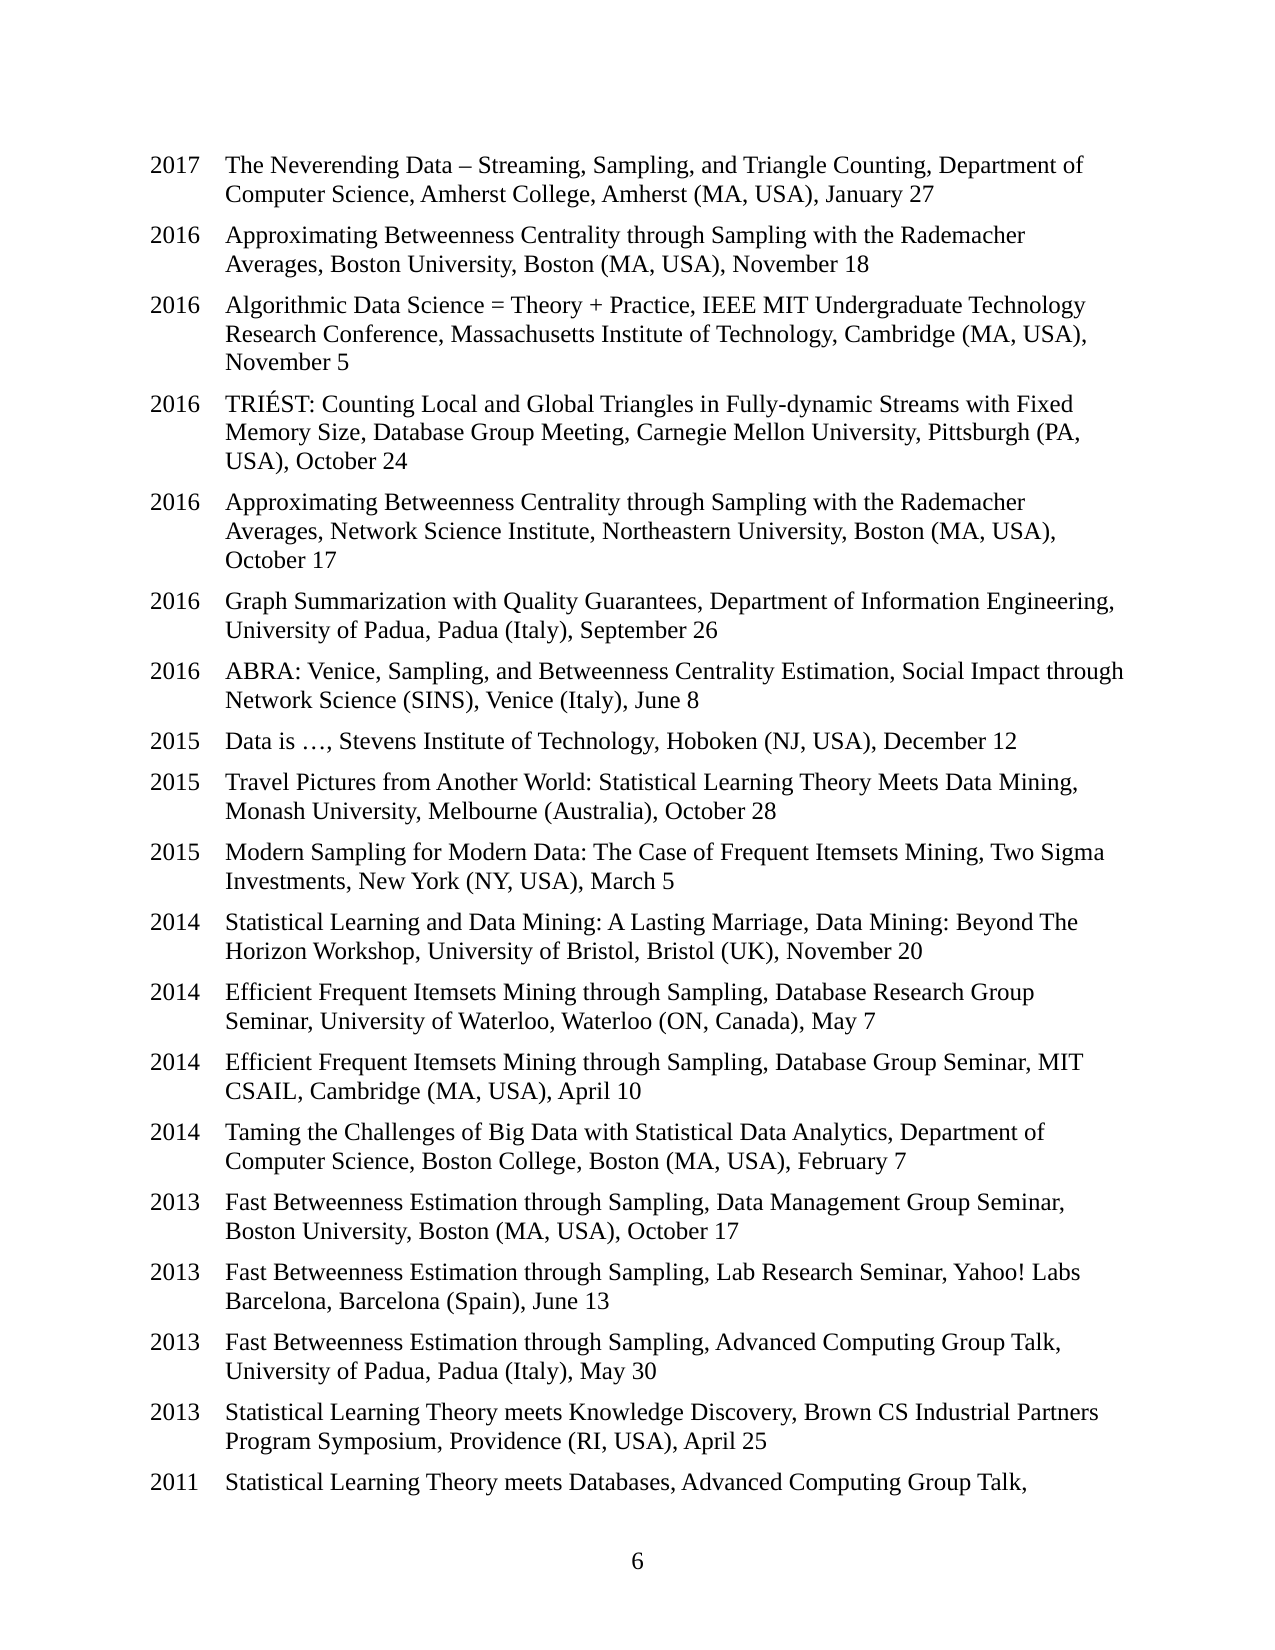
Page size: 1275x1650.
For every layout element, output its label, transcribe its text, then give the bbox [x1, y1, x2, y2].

text 2016 Algorithmic Data Science = Theory + Practice, IEEE MIT Undergraduate Technology Research Conference, Massachusetts Institute of Technology, Cambridge (MA, USA), November 5 [150, 290, 1125, 376]
text 2014 Taming the Challenges of Big Data with Statistical Data Analytics, Department of Computer Science, Boston College, Boston (MA, USA), February 7 [150, 1117, 1125, 1175]
text 2017 The Neverending Data – Streaming, Sampling, and Triangle Counting, Department of Computer Science, Amherst College, Amherst (MA, USA), January 27 [150, 150, 1125, 207]
text 2015 Data is …, Stevens Institute of Technology, Hoboken (NJ, USA), December 12 [150, 726, 1125, 755]
text 2014 Efficient Frequent Itemsets Mining through Sampling, Database Group Seminar, MIT CSAIL, Cambridge (MA, USA), April 10 [150, 1047, 1125, 1105]
text 2011 Statistical Learning Theory meets Databases, Advanced Computing Group Talk, [150, 1467, 1125, 1496]
text 2016 Approximating Betweenness Centrality through Sampling with the Rademacher Averages, Network Science Institute, Northeastern University, Boston (MA, USA), October 17 [150, 487, 1125, 574]
text 2016 Approximating Betweenness Centrality through Sampling with the Rademacher Averages, Boston University, Boston (MA, USA), November 18 [150, 220, 1125, 277]
text 2013 Statistical Learning Theory meets Knowledge Discovery, Brown CS Industrial Partners Program Symposium, Providence (RI, USA), April 25 [150, 1397, 1125, 1455]
text 2013 Fast Betweenness Estimation through Sampling, Advanced Computing Group Talk, University of Padua, Padua (Italy), May 30 [150, 1327, 1125, 1385]
text 2014 Statistical Learning and Data Mining: A Lasting Marriage, Data Mining: Beyond The Horizon Workshop, University of Bristol, Bristol (UK), November 20 [150, 907, 1125, 965]
text 2014 Efficient Frequent Itemsets Mining through Sampling, Database Research Group Seminar, University of Waterloo, Waterloo (ON, Canada), May 7 [150, 977, 1125, 1035]
text 2013 Fast Betweenness Estimation through Sampling, Data Management Group Seminar, Boston University, Boston (MA, USA), October 17 [150, 1187, 1125, 1245]
text 2015 Travel Pictures from Another World: Statistical Learning Theory Meets Data Mining, Monash University, Melbourne (Australia), October 28 [150, 767, 1125, 825]
text 2013 Fast Betweenness Estimation through Sampling, Lab Research Seminar, Yahoo! Labs Barcelona, Barcelona (Spain), June 13 [150, 1257, 1125, 1315]
text 2015 Modern Sampling for Modern Data: The Case of Frequent Itemsets Mining, Two Sigma Investments, New York (NY, USA), March 5 [150, 837, 1125, 895]
text 2016 TRIÉST: Counting Local and Global Triangles in Fully-dynamic Streams with Fixed Memory Size, Database Group Meeting, Carnegie Mellon University, Pittsburgh (PA, USA), October 24 [150, 389, 1125, 475]
text 2016 ABRA: Venice, Sampling, and Betweenness Centrality Estimation, Social Impact through Network Science (SINS), Venice (Italy), June 8 [150, 656, 1125, 714]
text 2016 Graph Summarization with Quality Guarantees, Department of Information Engineering, University of Padua, Padua (Italy), September 26 [150, 586, 1125, 644]
